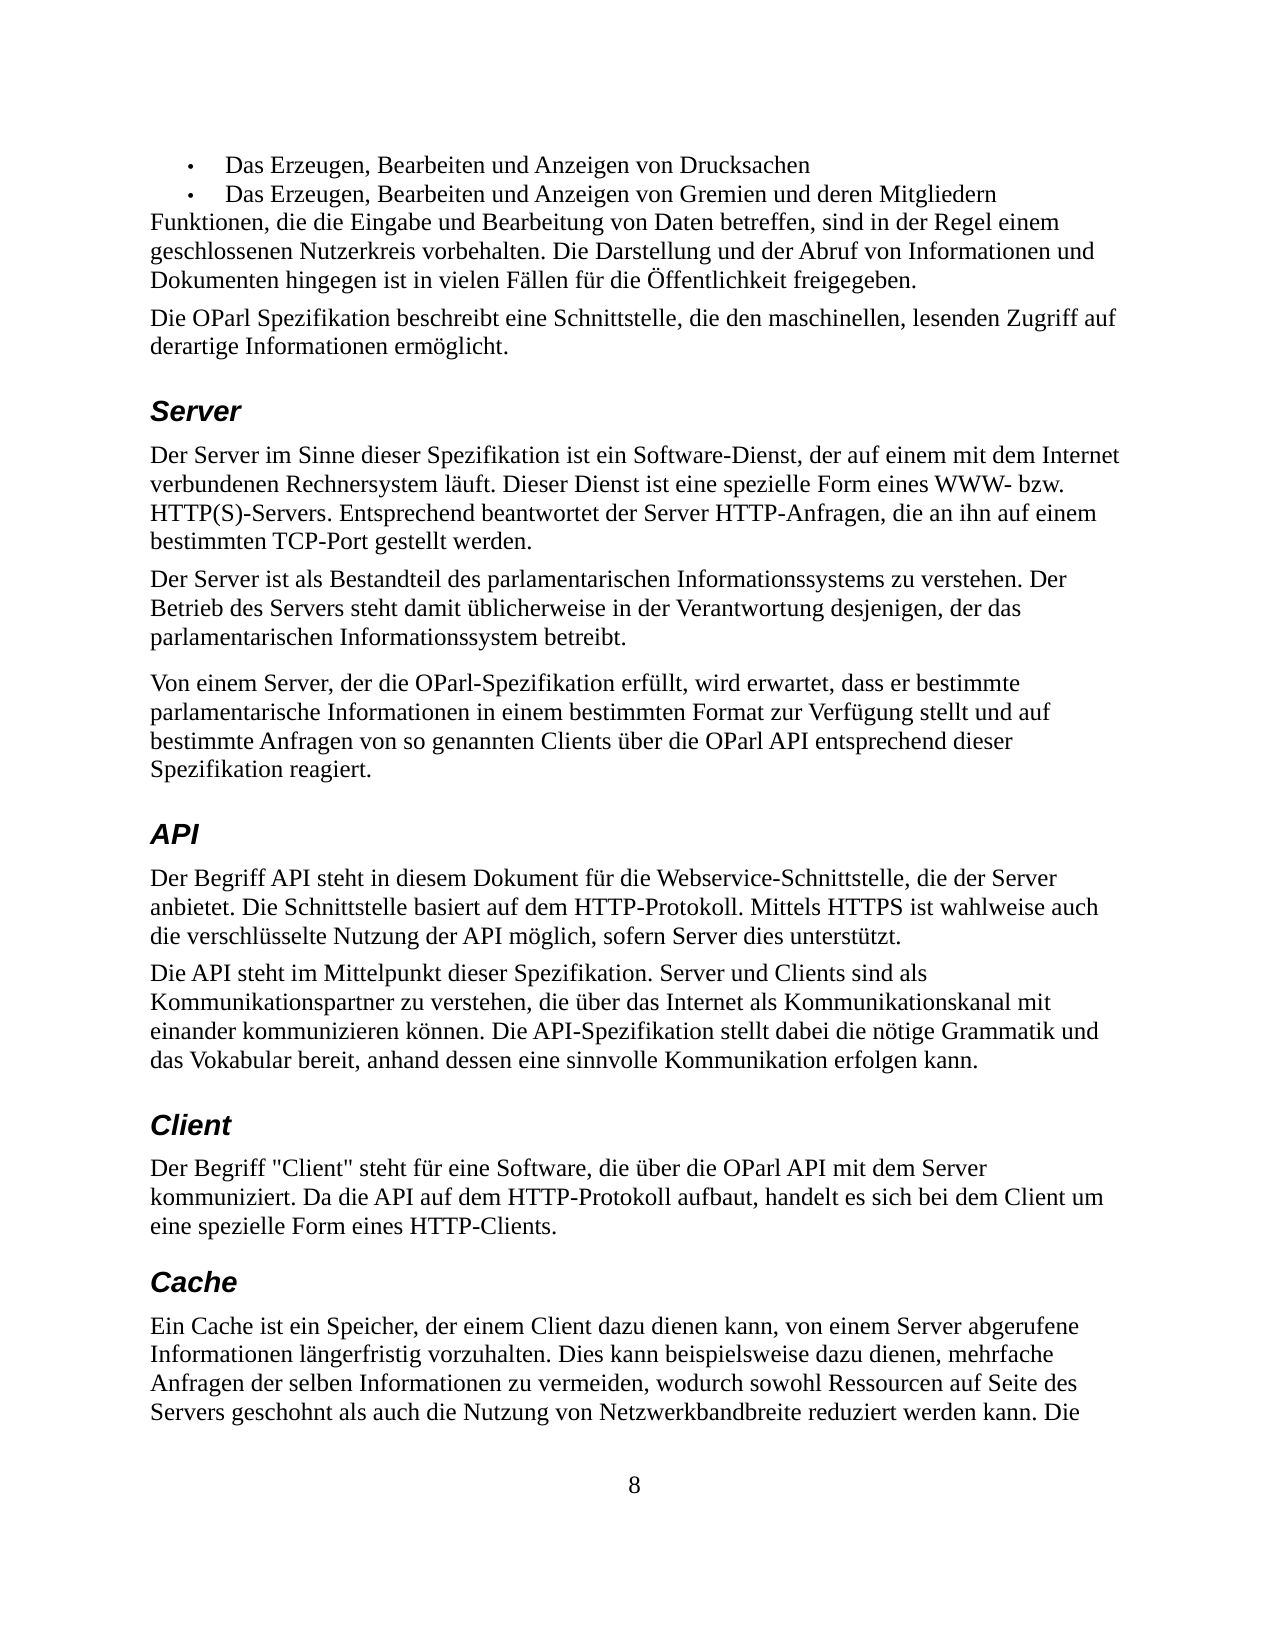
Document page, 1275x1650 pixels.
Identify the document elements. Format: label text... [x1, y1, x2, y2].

text Von einem Server, der die OParl-Spezifikation erfüllt, wird erwartet, dass er bestimmte parlamentarische Informationen in einem bestimmten Format zur Verfügung stellt und auf bestimmte Anfragen von so genannten Clients über die OParl API entsprechend dieser Spezifikation reagiert. [150, 668, 1125, 783]
text Der Server ist als Bestandteil des parlamentarischen Informationssystems zu verstehen. Der Betrieb des Servers steht damit üblicherweise in der Verantwortung desjenigen, der das parlamentarischen Informationssystem betreibt. [150, 564, 1125, 650]
list Das Erzeugen, Bearbeiten und Anzeigen von Gremien und deren Mitgliedern [187, 179, 1125, 207]
list Das Erzeugen, Bearbeiten und Anzeigen von Drucksachen [187, 150, 1125, 179]
text Der Begriff API steht in diesem Dokument für die Webservice-Schnittstelle, die der Server anbietet. Die Schnittstelle basiert auf dem HTTP-Protokoll. Mittels HTTPS ist wahlweise auch die verschlüsselte Nutzung der API möglich, sofern Server dies unterstützt. [150, 863, 1125, 949]
subtitle Cache [150, 1265, 1125, 1298]
text Der Begriff "Client" steht für eine Software, die über die OParl API mit dem Server kommuniziert. Da die API auf dem HTTP-Protokoll aufbaut, handelt es sich bei dem Client um eine spezielle Form eines HTTP-Clients. [150, 1153, 1125, 1240]
text Der Server im Sinne dieser Spezifikation ist ein Software-Dienst, der auf einem mit dem Internet verbundenen Rechnersystem läuft. Dieser Dienst ist eine spezielle Form eines WWW- bzw. HTTP(S)-Servers. Entsprechend beantwortet der Server HTTP-Anfragen, die an ihn auf einem bestimmten TCP-Port gestellt werden. [150, 440, 1125, 555]
text Ein Cache ist ein Speicher, der einem Client dazu dienen kann, von einem Server abgerufene Informationen längerfristig vorzuhalten. Dies kann beispielsweise dazu dienen, mehrfache Anfragen der selben Informationen zu vermeiden, wodurch sowohl Ressourcen auf Seite des Servers geschohnt als auch die Nutzung von Netzwerkbandbreite reduziert werden kann. Die [150, 1311, 1125, 1426]
text Funktionen, die die Eingabe und Bearbeitung von Daten betreffen, sind in der Regel einem geschlossenen Nutzerkreis vorbehalten. Die Darstellung und der Abruf von Informationen und Dokumenten hingegen ist in vielen Fällen für die Öffentlichkeit freigegeben. [150, 207, 1125, 294]
text Die OParl Spezifikation beschreibt eine Schnittstelle, die den maschinellen, lesenden Zugriff auf derartige Informationen ermöglicht. [150, 303, 1125, 360]
subtitle Server [150, 394, 1125, 428]
subtitle Client [150, 1107, 1125, 1141]
subtitle API [150, 817, 1125, 851]
text Die API steht im Mittelpunkt dieser Spezifikation. Server und Clients sind als Kommunikationspartner zu verstehen, die über das Internet als Kommunikationskanal mit einander kommunizieren können. Die API-Spezifikation stellt dabei die nötige Grammatik und das Vokabular bereit, anhand dessen eine sinnvolle Kommunikation erfolgen kann. [150, 958, 1125, 1073]
